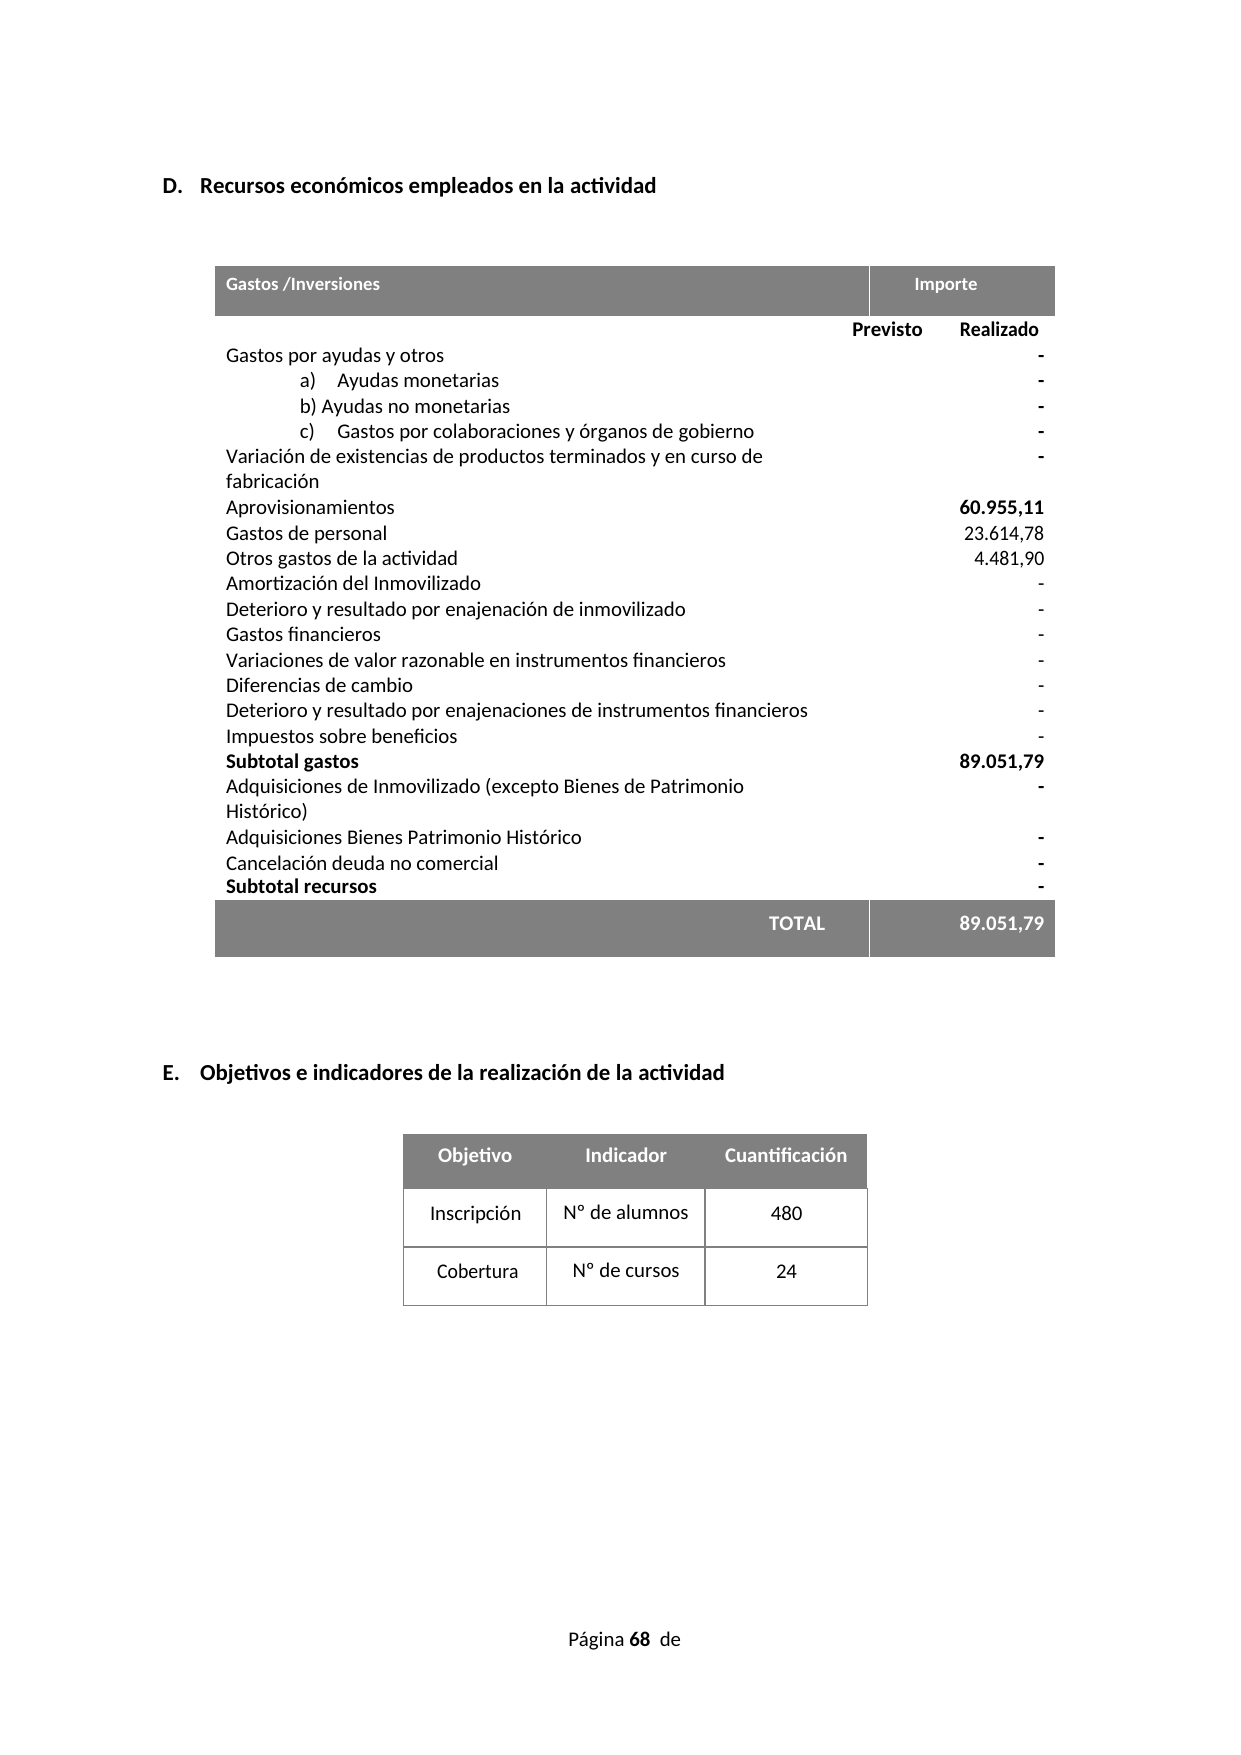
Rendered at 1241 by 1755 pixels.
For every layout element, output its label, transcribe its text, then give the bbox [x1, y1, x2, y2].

table_cell [870, 724, 939, 750]
table_cell Variación de existencias de productos terminados y en curso de fabricación [215, 445, 869, 496]
table_cell - [939, 724, 1055, 750]
table_cell Gastos de personal [215, 521, 869, 547]
table_cell [870, 344, 939, 369]
table_cell Inscripción [404, 1189, 546, 1246]
table_cell 24 [706, 1248, 867, 1304]
table_cell [870, 674, 939, 699]
table_cell Impuestos sobre beneficios [215, 724, 869, 750]
list Objetivos e indicadores de la realización de la actividad [162, 1058, 1241, 1086]
table_cell a) Ayudas monetarias [215, 369, 869, 394]
table_cell Realizado [939, 316, 1055, 344]
table_cell Adquisiciones Bienes Patrimonio Histórico [215, 826, 869, 851]
table_cell [870, 598, 939, 623]
table_cell Previsto [215, 316, 939, 344]
table_cell Deterioro y resultado por enajenaciones de instrumentos financieros [215, 699, 869, 724]
table_cell Diferencias de cambio [215, 674, 869, 699]
list Recursos económicos empleados en la actividad [162, 171, 1241, 199]
table_cell Gastos financieros [215, 623, 869, 648]
table_cell 4.481,90 [939, 547, 1055, 572]
table_cell 89.051,79 [939, 900, 1055, 957]
table_cell [870, 699, 939, 724]
table_cell [870, 395, 939, 420]
table_cell - [939, 395, 1055, 420]
table_cell Cobertura [404, 1248, 546, 1304]
table_cell [870, 851, 939, 877]
table_cell [870, 547, 939, 572]
table_cell - [939, 699, 1055, 724]
table_header Importe [870, 266, 1055, 316]
table_cell [870, 572, 939, 597]
table_cell Cancelación deuda no comercial [215, 851, 869, 877]
table_cell Subtotal gastos [215, 750, 869, 775]
table_cell [870, 775, 939, 826]
table_cell - [939, 420, 1055, 445]
table_cell [870, 648, 939, 674]
table_cell Variaciones de valor razonable en instrumentos financieros [215, 648, 869, 674]
table_cell - [939, 445, 1055, 496]
table_cell 60.955,11 [939, 496, 1055, 521]
table_header Cuantificación [705, 1134, 867, 1188]
table_cell TOTAL [215, 900, 869, 957]
table_cell - [939, 598, 1055, 623]
table_cell 89.051,79 [939, 750, 1055, 775]
table_cell Otros gastos de la actividad [215, 547, 869, 572]
table_cell Subtotal recursos [215, 877, 869, 900]
table_cell [870, 420, 939, 445]
table_cell c) Gastos por colaboraciones y órganos de gobierno [215, 420, 869, 445]
table_cell Nº de alumnos [547, 1189, 704, 1246]
table_cell [870, 750, 939, 775]
table_cell 23.614,78 [939, 521, 1055, 547]
table_cell - [939, 369, 1055, 394]
table_cell - [939, 851, 1055, 877]
table_cell - [939, 623, 1055, 648]
table_cell - [939, 674, 1055, 699]
table_cell [870, 496, 939, 521]
table_cell 480 [706, 1189, 867, 1246]
table_cell - [939, 775, 1055, 826]
table_cell Gastos por ayudas y otros [215, 344, 869, 369]
table_cell Amortización del Inmovilizado [215, 572, 869, 597]
table_cell b) Ayudas no monetarias [215, 395, 869, 420]
table_cell Adquisiciones de Inmovilizado (excepto Bienes de Patrimonio Histórico) [215, 775, 869, 826]
table_cell - [939, 648, 1055, 674]
table_cell [870, 445, 939, 496]
table_header Gastos /Inversiones [215, 266, 869, 316]
table_cell - [939, 826, 1055, 851]
table_cell [870, 900, 939, 957]
table_cell - [939, 877, 1055, 900]
table_header Indicador [547, 1134, 705, 1188]
table_cell Deterioro y resultado por enajenación de inmovilizado [215, 598, 869, 623]
table_cell Aprovisionamientos [215, 496, 869, 521]
table_cell Nº de cursos [547, 1248, 704, 1304]
table_cell - [939, 344, 1055, 369]
table_cell - [939, 572, 1055, 597]
table_header Objetivo [403, 1134, 547, 1188]
table_cell [870, 877, 939, 900]
table_cell [870, 623, 939, 648]
table_cell [870, 826, 939, 851]
table_cell [870, 369, 939, 394]
table_cell [870, 521, 939, 547]
